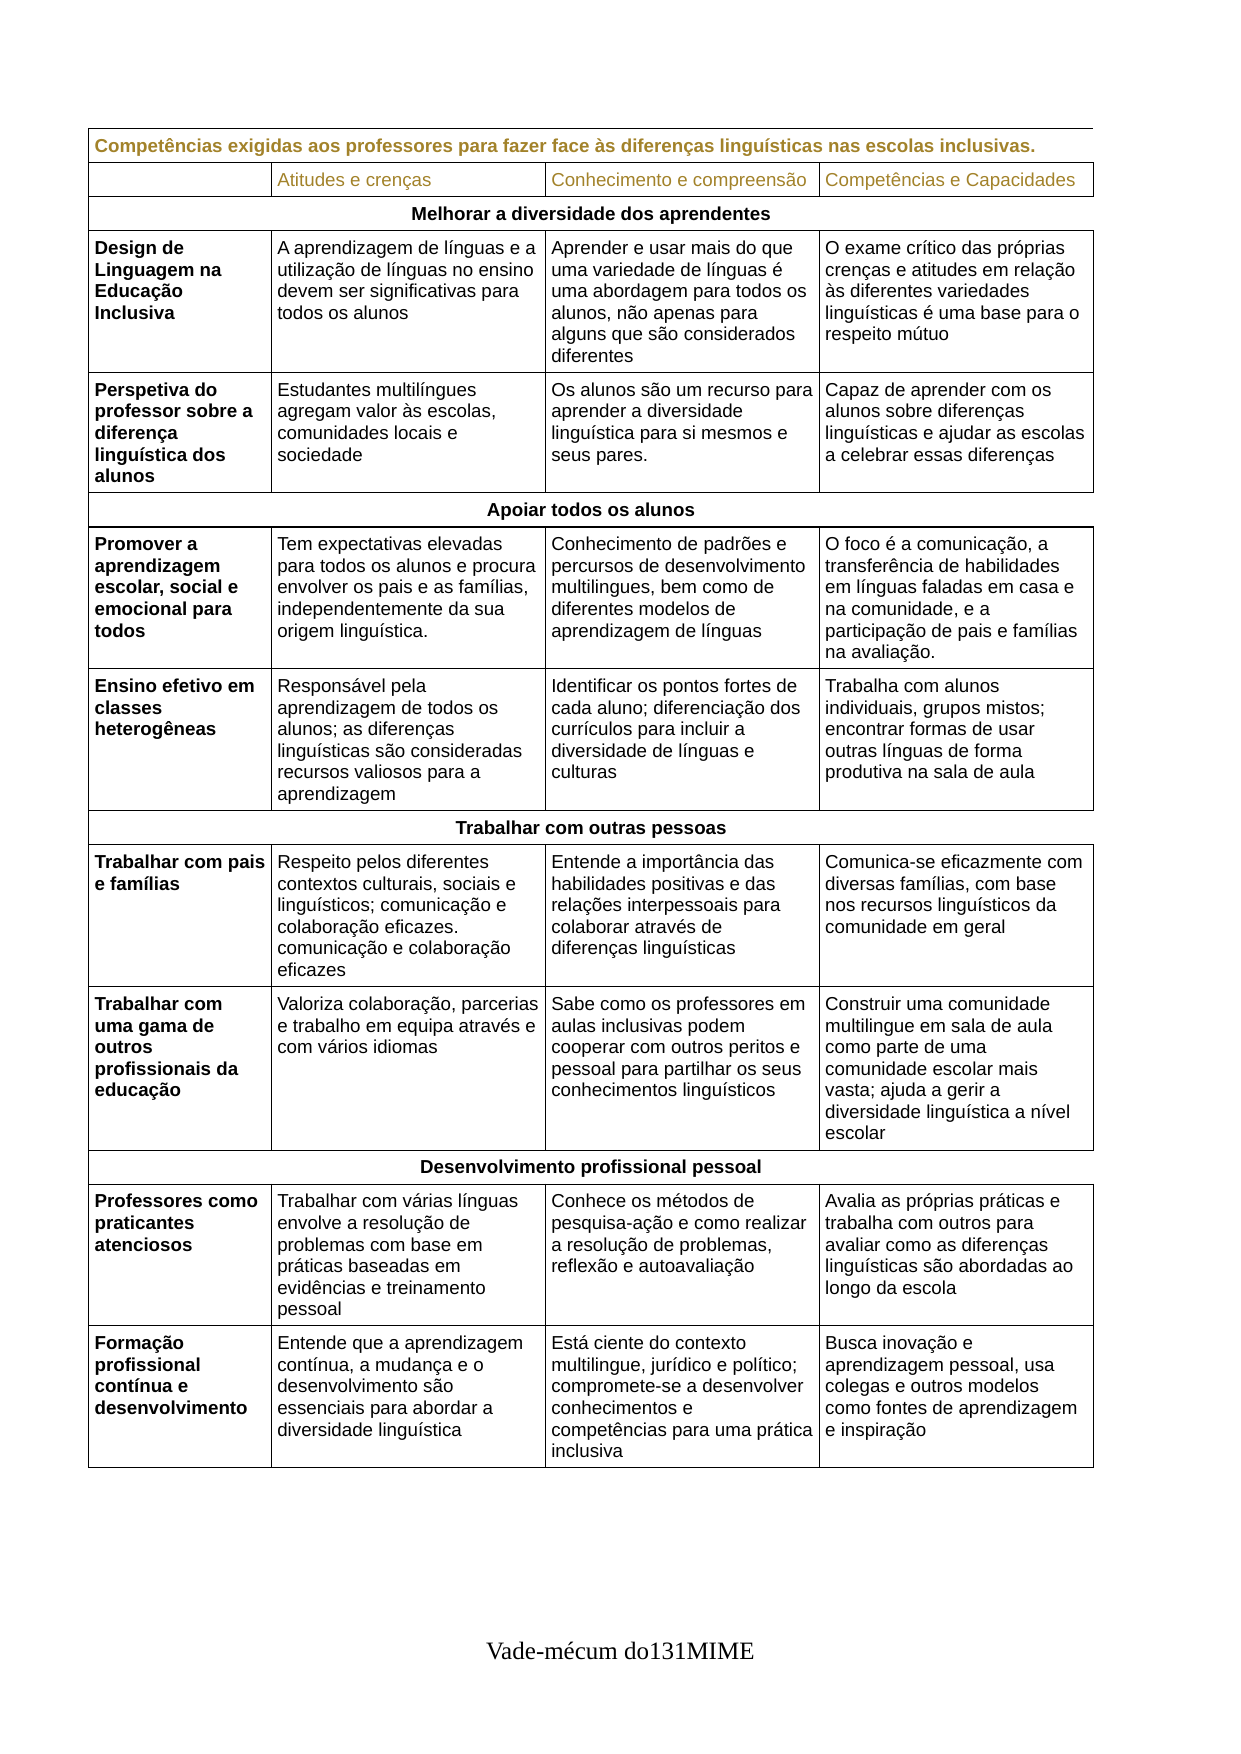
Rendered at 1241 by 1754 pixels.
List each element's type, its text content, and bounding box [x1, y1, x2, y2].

table_cell Competências e Capacidades [820, 163, 1093, 196]
table_cell Professores como praticantes atenciosos [89, 1185, 271, 1325]
table_cell Capaz de aprender com os alunos sobre diferenças linguísticas e ajudar as escolas a celebrar essas diferenças [820, 373, 1093, 492]
table_cell Trabalhar com uma gama de outros profissionais da educação [89, 987, 271, 1149]
table_cell Estudantes multilíngues agregam valor às escolas, comunidades locais e sociedade [272, 373, 545, 492]
table_cell Identificar os pontos fortes de cada aluno; diferenciação dos currículos para incluir a diversidade de línguas e culturas [546, 669, 819, 810]
table_cell Trabalhar com várias línguas envolve a resolução de problemas com base em práticas baseadas em evidências e treinamento pessoal [272, 1185, 545, 1325]
table_cell A aprendizagem de línguas e a utilização de línguas no ensino devem ser significativas para todos os alunos [272, 231, 545, 372]
table_cell Está ciente do contexto multilingue, jurídico e político; compromete-se a desenvolver conhecimentos e competências para uma prática inclusiva [546, 1326, 819, 1467]
table_cell Valoriza colaboração, parcerias e trabalho em equipa através e com vários idiomas [272, 987, 545, 1149]
table_cell Trabalhar com outras pessoas [89, 811, 1093, 844]
table_cell Perspetiva do professor sobre a diferença linguística dos alunos [89, 373, 271, 492]
table_cell Promover a aprendizagem escolar, social e emocional para todos [89, 528, 271, 668]
table_cell Tem expectativas elevadas para todos os alunos e procura envolver os pais e as famílias, independentemente da sua origem linguística. [272, 528, 545, 668]
table_cell Entende que a aprendizagem contínua, a mudança e o desenvolvimento são essenciais para abordar a diversidade linguística [272, 1326, 545, 1467]
table_cell Sabe como os professores em aulas inclusivas podem cooperar com outros peritos e pessoal para partilhar os seus conhecimentos linguísticos [546, 987, 819, 1149]
table_cell Atitudes e crenças [272, 163, 545, 196]
table_cell Conhecimento de padrões e percursos de desenvolvimento multilingues, bem como de diferentes modelos de aprendizagem de línguas [546, 528, 819, 668]
table_cell Avalia as próprias práticas e trabalha com outros para avaliar como as diferenças linguísticas são abordadas ao longo da escola [820, 1185, 1093, 1325]
table_cell Trabalhar com pais e famílias [89, 845, 271, 986]
table_cell [89, 163, 271, 196]
table_cell Apoiar todos os alunos [89, 493, 1093, 526]
table_cell Os alunos são um recurso para aprender a diversidade linguística para si mesmos e seus pares. [546, 373, 819, 492]
table_cell Comunica-se eficazmente com diversas famílias, com base nos recursos linguísticos da comunidade em geral [820, 845, 1093, 986]
table_cell Formação profissional contínua e desenvolvimento [89, 1326, 271, 1467]
table_cell O exame crítico das próprias crenças e atitudes em relação às diferentes variedades linguísticas é uma base para o respeito mútuo [820, 231, 1093, 372]
table_cell Respeito pelos diferentes contextos culturais, sociais e linguísticos; comunicação e colaboração eficazes. comunicação e colaboração eficazes [272, 845, 545, 986]
table_cell Design de Linguagem na Educação Inclusiva [89, 231, 271, 372]
table_cell Responsável pela aprendizagem de todos os alunos; as diferenças linguísticas são consideradas recursos valiosos para a aprendizagem [272, 669, 545, 810]
table_cell Ensino efetivo em classes heterogêneas [89, 669, 271, 810]
table_cell Construir uma comunidade multilingue em sala de aula como parte de uma comunidade escolar mais vasta; ajuda a gerir a diversidade linguística a nível escolar [820, 987, 1093, 1149]
table_cell Desenvolvimento profissional pessoal [89, 1151, 1093, 1183]
table_cell Melhorar a diversidade dos aprendentes [89, 197, 1093, 230]
table_cell Conhecimento e compreensão [546, 163, 819, 196]
table_cell Conhece os métodos de pesquisa-ação e como realizar a resolução de problemas, reflexão e autoavaliação [546, 1185, 819, 1325]
table_header Competências exigidas aos professores para fazer face às diferenças linguísticas nas escolas inclusivas. [89, 129, 1093, 162]
table_cell Aprender e usar mais do que uma variedade de línguas é uma abordagem para todos os alunos, não apenas para alguns que são considerados diferentes [546, 231, 819, 372]
table_cell Trabalha com alunos individuais, grupos mistos; encontrar formas de usar outras línguas de forma produtiva na sala de aula [820, 669, 1093, 810]
table_cell Entende a importância das habilidades positivas e das relações interpessoais para colaborar através de diferenças linguísticas [546, 845, 819, 986]
table_cell Busca inovação e aprendizagem pessoal, usa colegas e outros modelos como fontes de aprendizagem e inspiração [820, 1326, 1093, 1467]
table_cell O foco é a comunicação, a transferência de habilidades em línguas faladas em casa e na comunidade, e a participação de pais e famílias na avaliação. [820, 528, 1093, 668]
